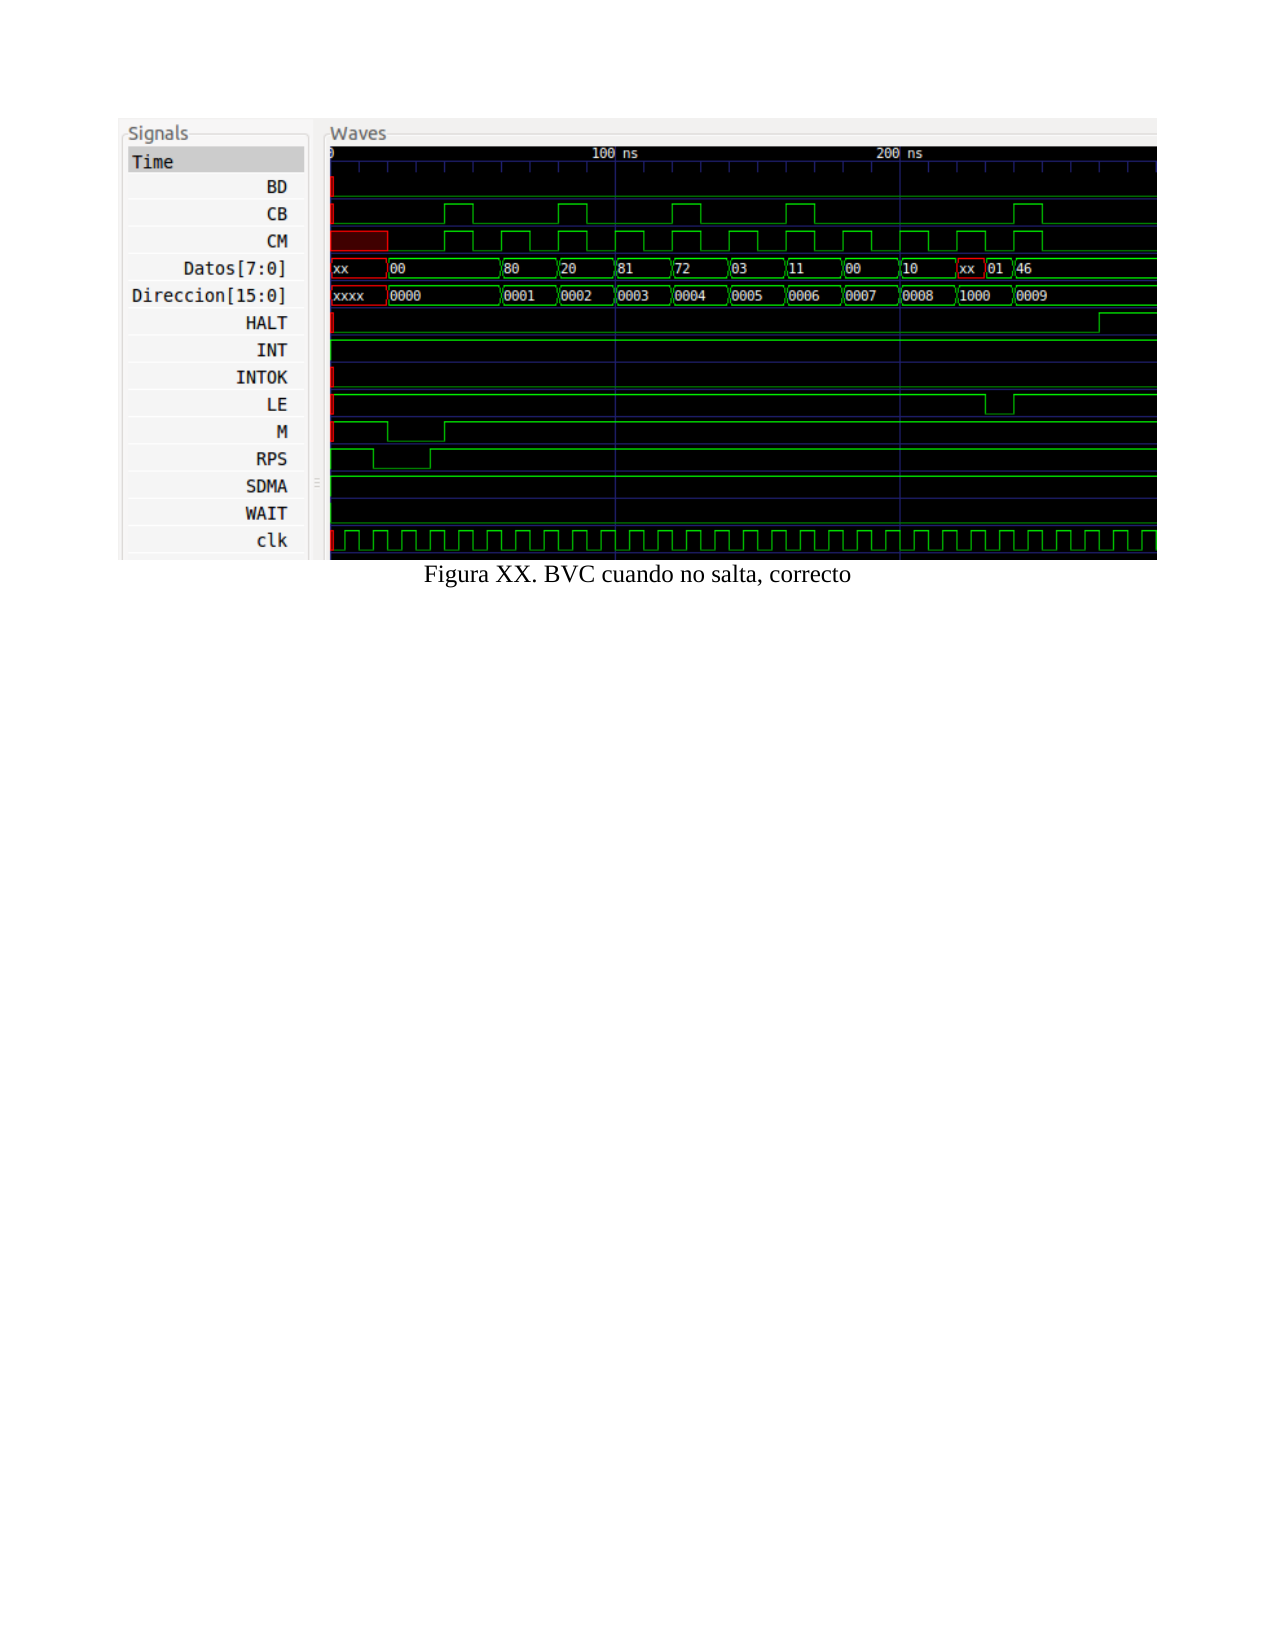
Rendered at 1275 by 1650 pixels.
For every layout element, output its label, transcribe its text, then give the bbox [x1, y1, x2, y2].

picture [118, 118, 1157, 560]
text Figura XX. BVC cuando no salta, correcto [118, 560, 1157, 588]
